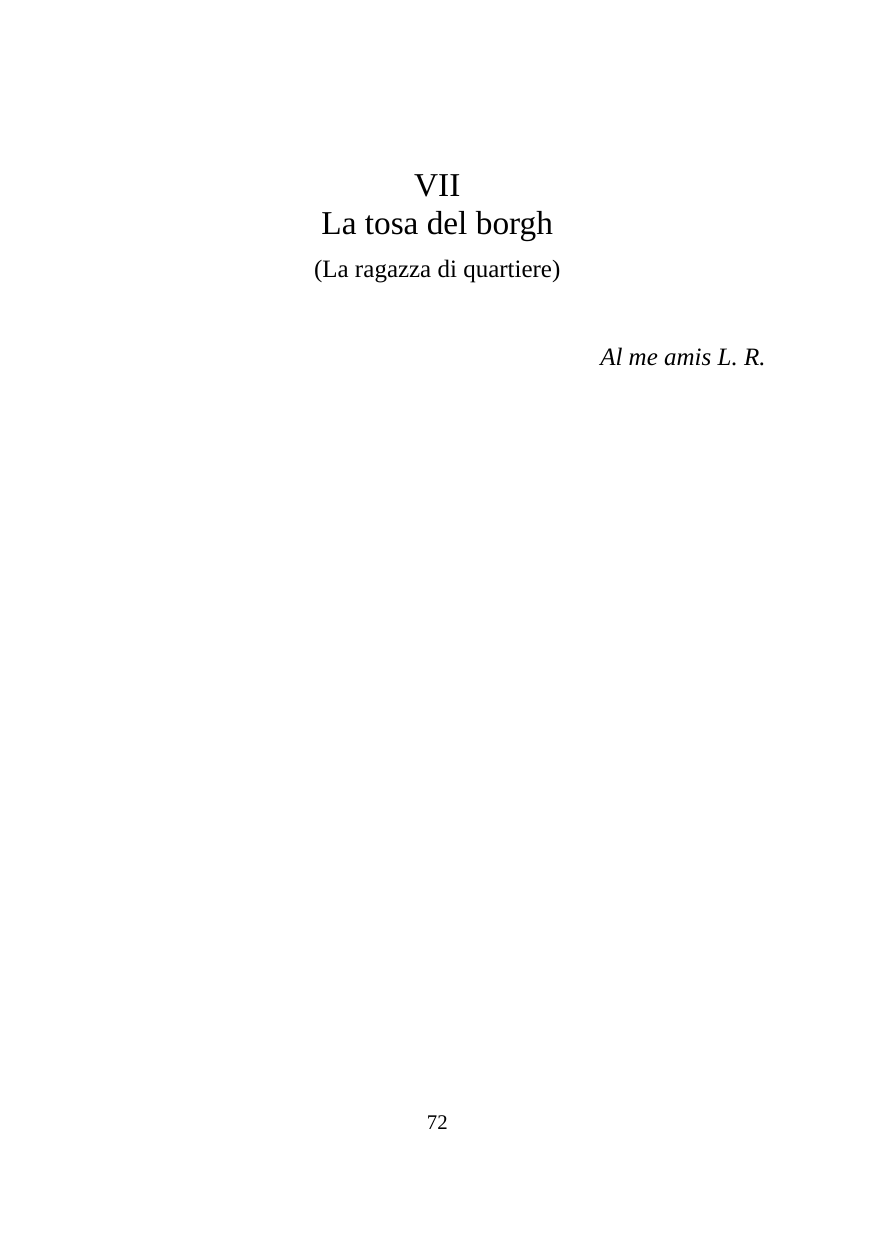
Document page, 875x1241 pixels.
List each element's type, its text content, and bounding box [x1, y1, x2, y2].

subtitle VII La tosa del borgh [106, 165, 768, 242]
text Al me amis L. R. [106, 342, 768, 370]
text (La ragazza di quartiere) [106, 254, 768, 282]
